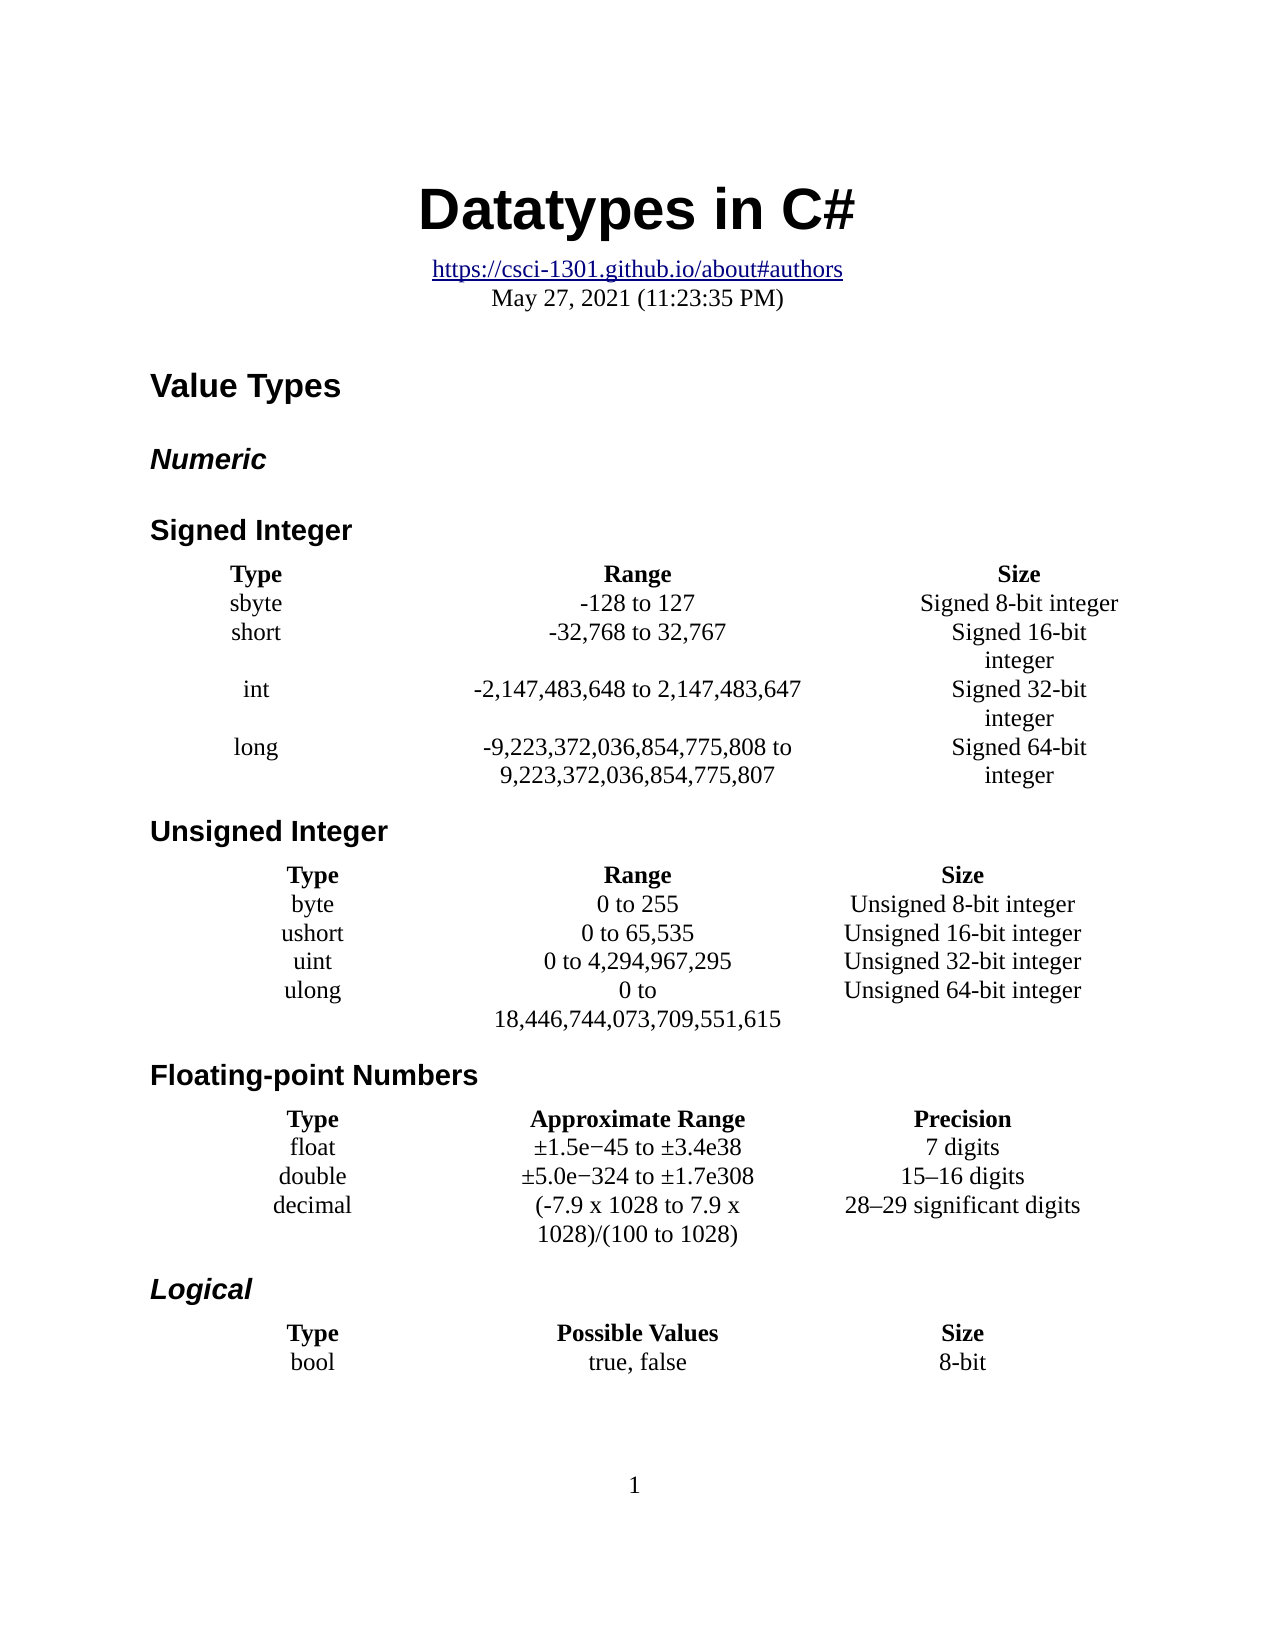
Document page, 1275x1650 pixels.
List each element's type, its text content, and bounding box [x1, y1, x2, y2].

table_header Type [150, 860, 475, 889]
table_cell bool [150, 1347, 475, 1376]
table_cell Signed 32-bit integer [913, 674, 1125, 732]
table_cell -32,768 to 32,767 [362, 617, 913, 674]
table_cell 0 to 18,446,744,073,709,551,615 [475, 975, 800, 1033]
table_cell 28–29 significant digits [800, 1190, 1125, 1247]
subtitle Floating-point Numbers [150, 1058, 1125, 1091]
table_cell -128 to 127 [362, 588, 913, 617]
table_cell long [150, 732, 362, 789]
table_cell 0 to 4,294,967,295 [475, 946, 800, 975]
subtitle Signed Integer [150, 513, 1125, 547]
table_cell Unsigned 32-bit integer [800, 946, 1125, 975]
table_cell byte [150, 889, 475, 918]
table_cell ushort [150, 918, 475, 946]
table_cell 8-bit [800, 1347, 1125, 1376]
subtitle Logical [150, 1272, 1125, 1306]
table_header Size [800, 860, 1125, 889]
table_cell int [150, 674, 362, 732]
table_cell double [150, 1161, 475, 1190]
table_cell 15–16 digits [800, 1161, 1125, 1190]
table_header Possible Values [475, 1319, 800, 1347]
table_cell 0 to 65,535 [475, 918, 800, 946]
table_header Range [362, 559, 913, 588]
table_cell Signed 64-bit integer [913, 732, 1125, 789]
table_cell -2,147,483,648 to 2,147,483,647 [362, 674, 913, 732]
table_header Precision [800, 1104, 1125, 1132]
text May 27, 2021 (11:23:35 PM) [150, 283, 1125, 312]
table_cell Unsigned 64-bit integer [800, 975, 1125, 1033]
table_cell decimal [150, 1190, 475, 1247]
table_header Type [150, 1104, 475, 1132]
table_cell sbyte [150, 588, 362, 617]
table_cell 0 to 255 [475, 889, 800, 918]
table_cell (-7.9 x 1028 to 7.9 x 1028)/(100 to 1028) [475, 1190, 800, 1247]
table_cell Unsigned 16-bit integer [800, 918, 1125, 946]
table_cell short [150, 617, 362, 674]
table_cell ulong [150, 975, 475, 1033]
table_cell Unsigned 8-bit integer [800, 889, 1125, 918]
table_cell ±1.5e−45 to ±3.4e38 [475, 1133, 800, 1161]
title Datatypes in C# [150, 175, 1125, 242]
table_cell float [150, 1133, 475, 1161]
table_cell ±5.0e−324 to ±1.7e308 [475, 1161, 800, 1190]
subtitle Numeric [150, 442, 1125, 476]
subtitle Value Types [150, 366, 1125, 404]
table_header Size [913, 559, 1125, 588]
table_cell Signed 16-bit integer [913, 617, 1125, 674]
table_header Type [150, 1319, 475, 1347]
table_cell -9,223,372,036,854,775,808 to 9,223,372,036,854,775,807 [362, 732, 913, 789]
table_cell Signed 8-bit integer [913, 588, 1125, 617]
table_header Range [475, 860, 800, 889]
table_header Approximate Range [475, 1104, 800, 1132]
table_cell 7 digits [800, 1133, 1125, 1161]
text https://csci-1301.github.io/about#authors [150, 254, 1125, 283]
subtitle Unsigned Integer [150, 814, 1125, 848]
table_header Size [800, 1319, 1125, 1347]
table_cell uint [150, 946, 475, 975]
table_header Type [150, 559, 362, 588]
table_cell true, false [475, 1347, 800, 1376]
